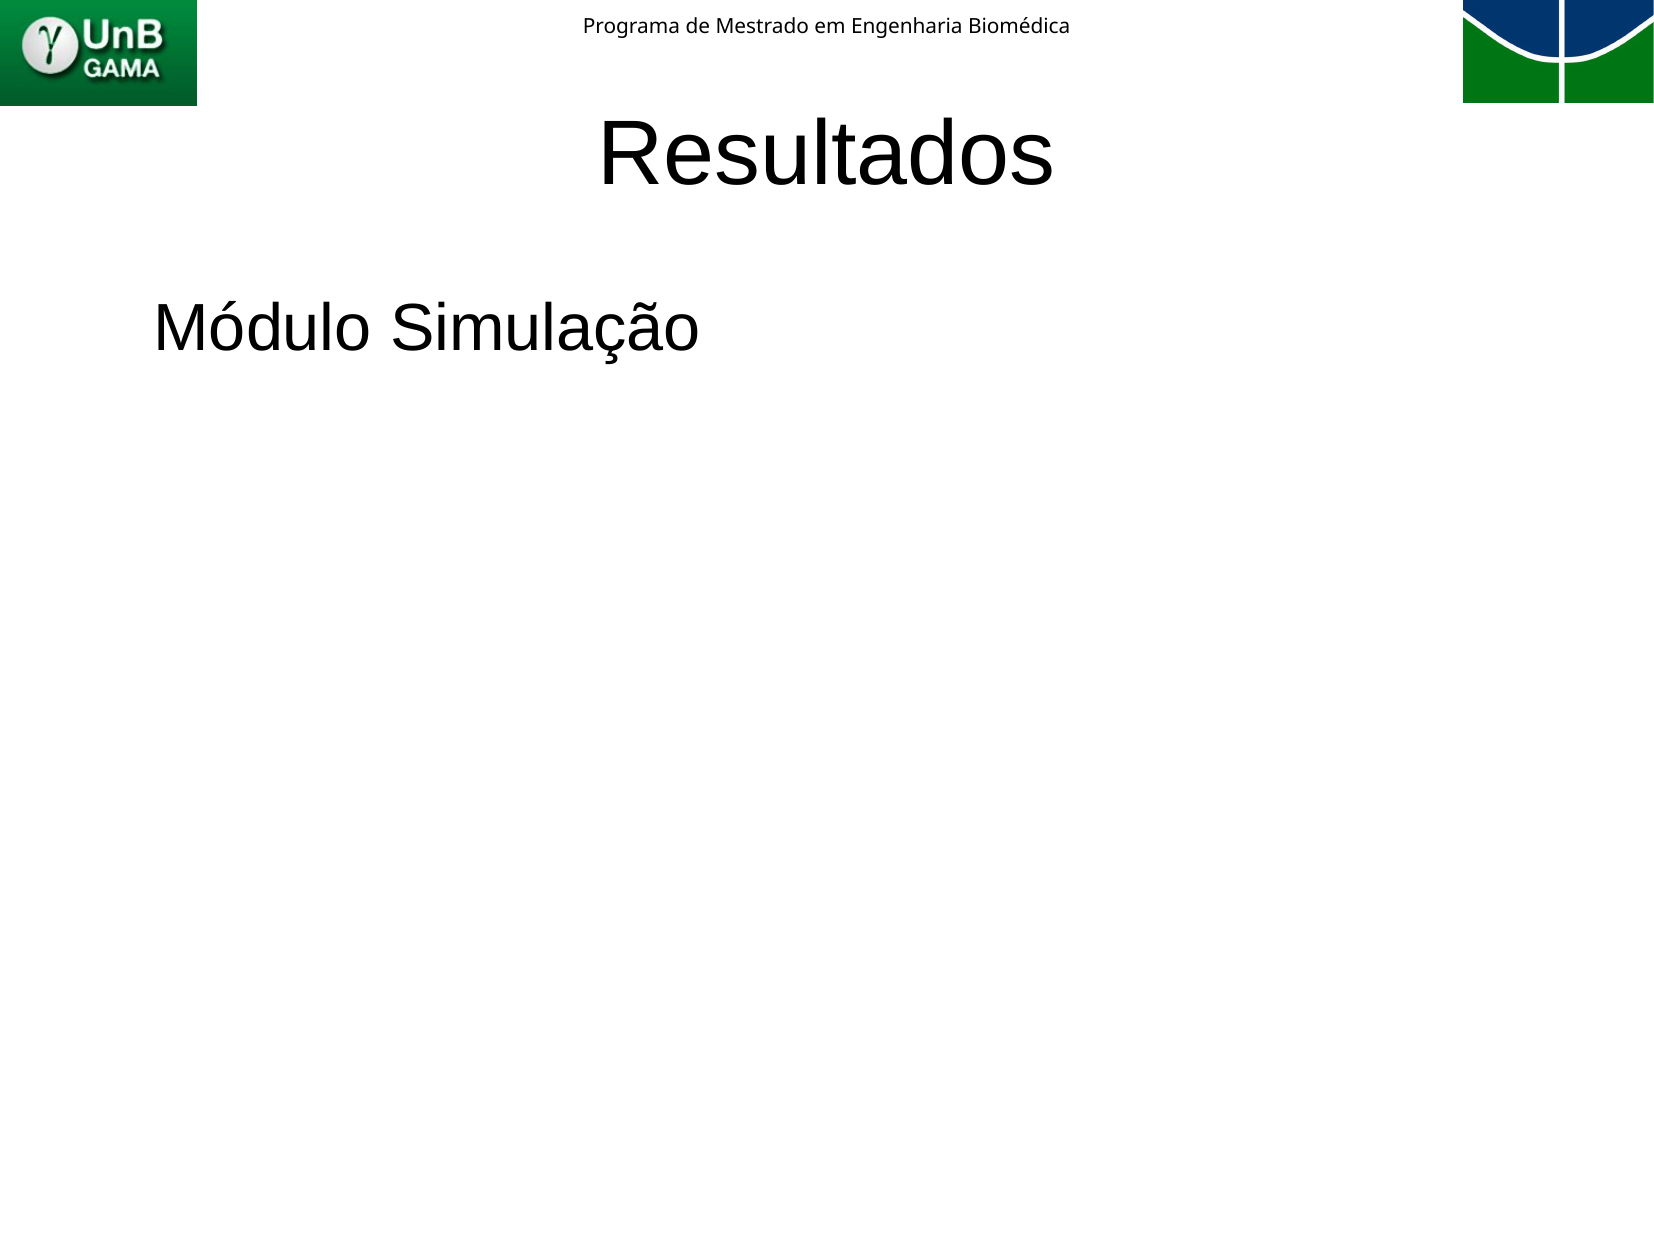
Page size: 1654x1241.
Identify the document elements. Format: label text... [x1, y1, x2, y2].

title Resultados [82, 49, 1571, 257]
picture [0, 0, 197, 106]
list Módulo Simulação [82, 290, 1571, 1010]
picture [1463, 0, 1654, 103]
